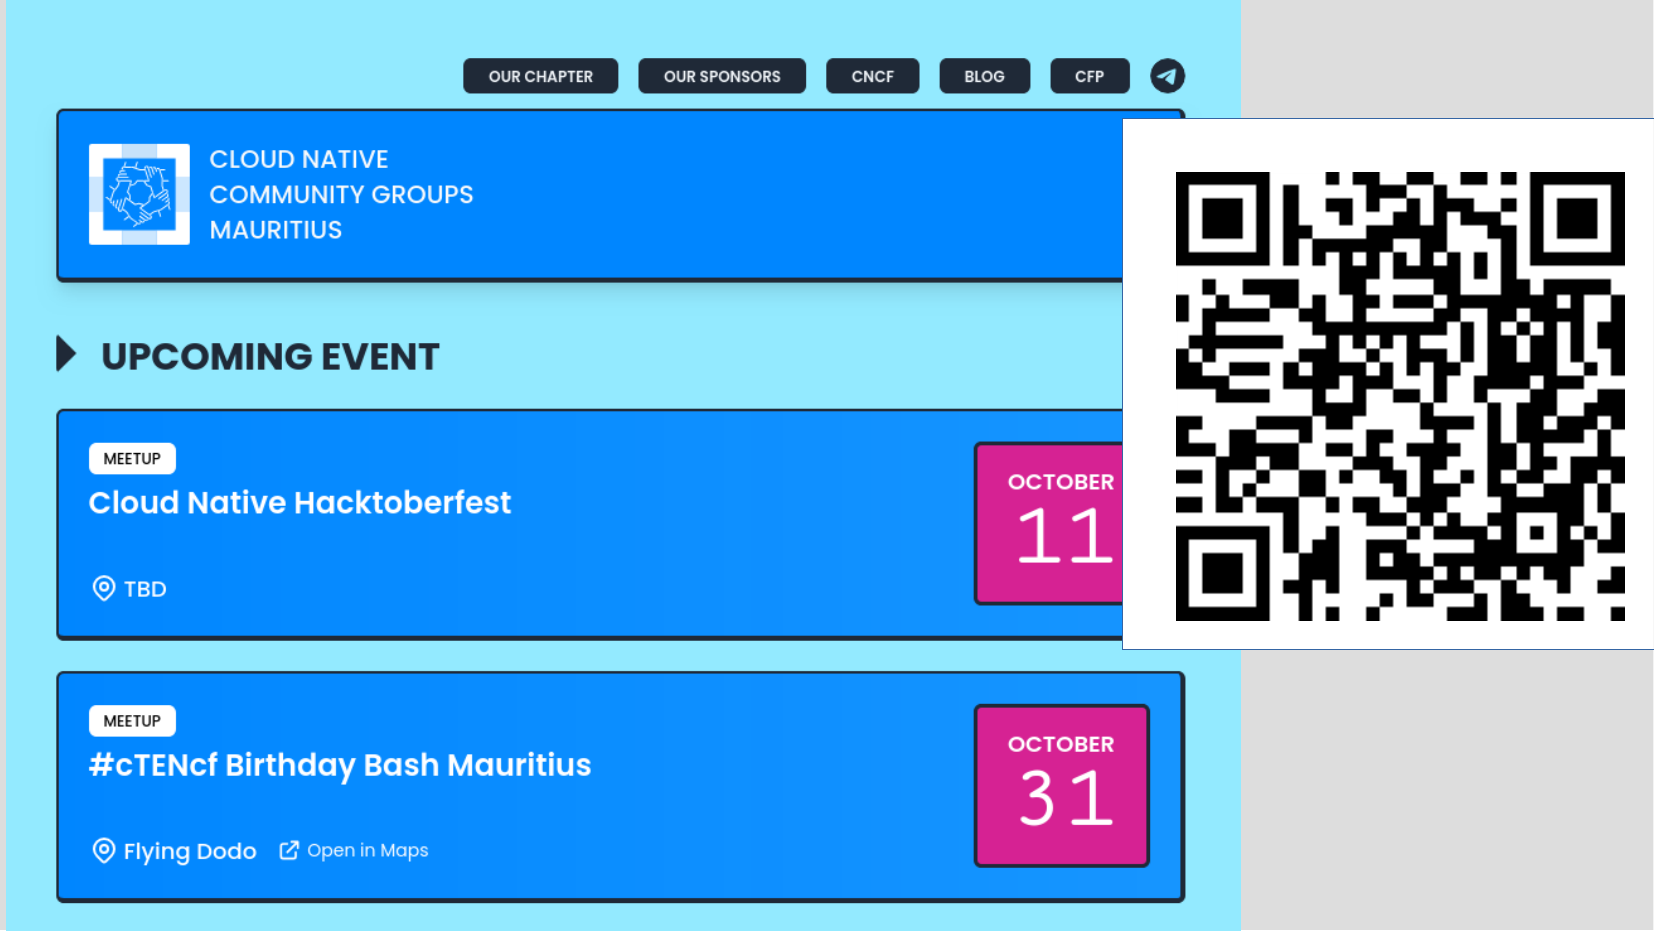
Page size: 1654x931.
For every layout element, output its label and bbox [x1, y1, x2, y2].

text_box [1122, 118, 1654, 650]
picture [6, 0, 1241, 931]
picture [1176, 172, 1625, 621]
